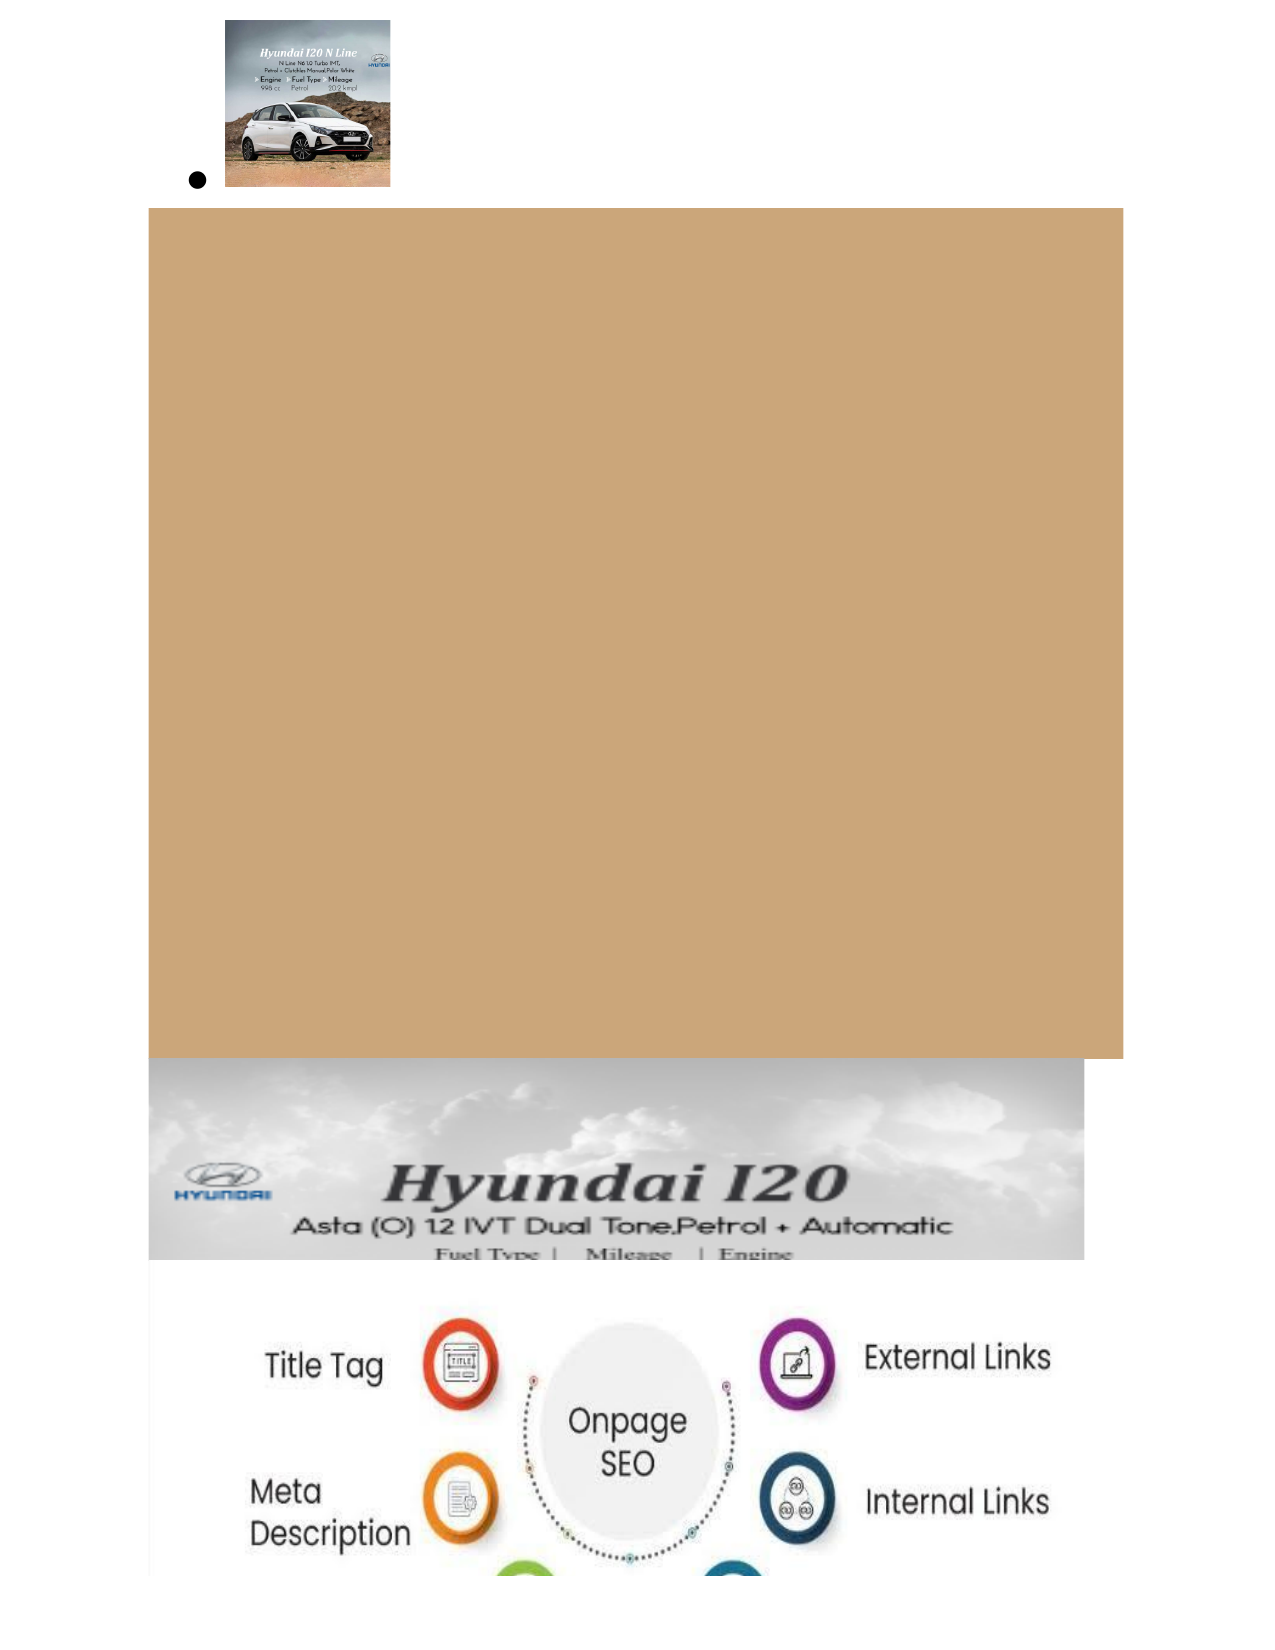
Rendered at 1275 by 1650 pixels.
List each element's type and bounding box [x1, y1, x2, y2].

picture [225, 20, 391, 187]
picture [148, 208, 1140, 1576]
